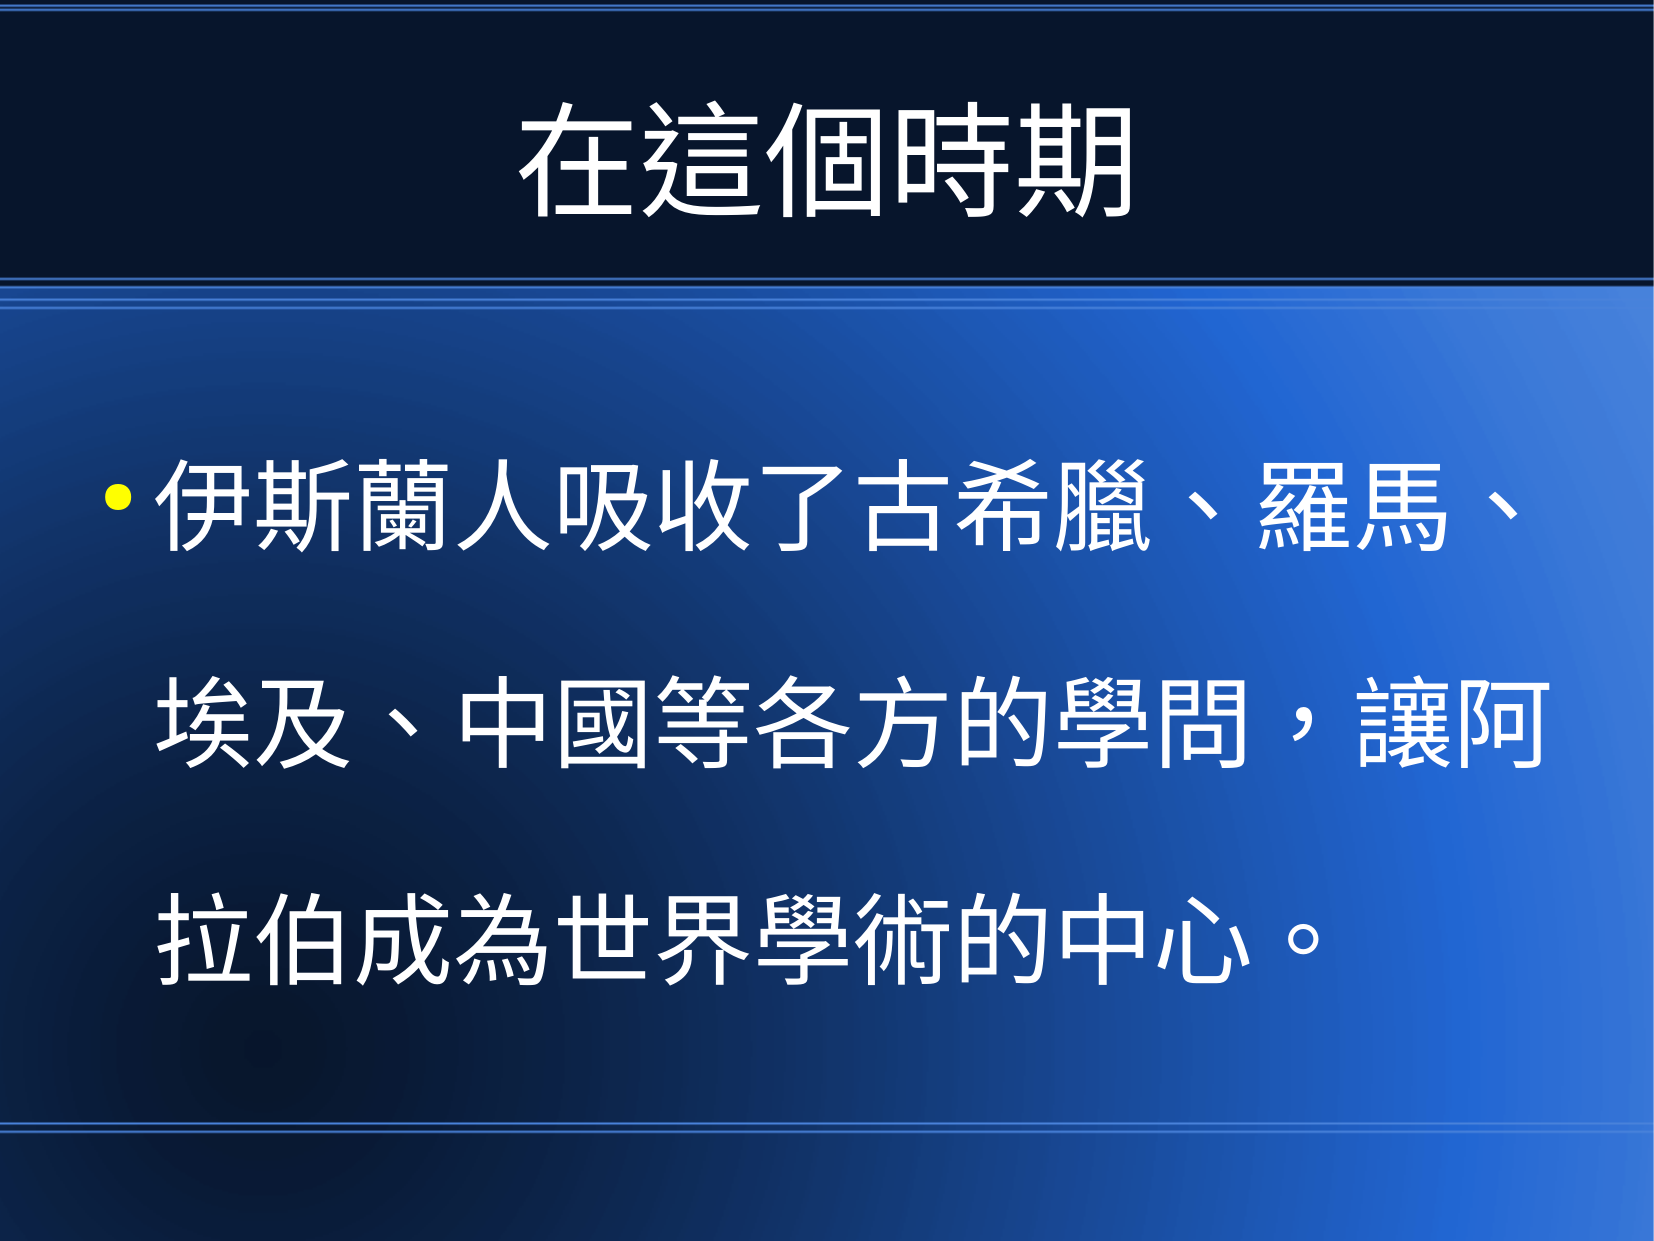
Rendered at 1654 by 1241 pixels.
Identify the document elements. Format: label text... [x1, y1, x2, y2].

list 伊斯蘭人吸收了古希臘、羅馬、埃及、中國等各方的學問，讓阿拉伯成為世界學術的中心。 [82, 355, 1571, 1241]
picture [0, 0, 1654, 1241]
title 在這個時期 [82, 49, 1571, 257]
